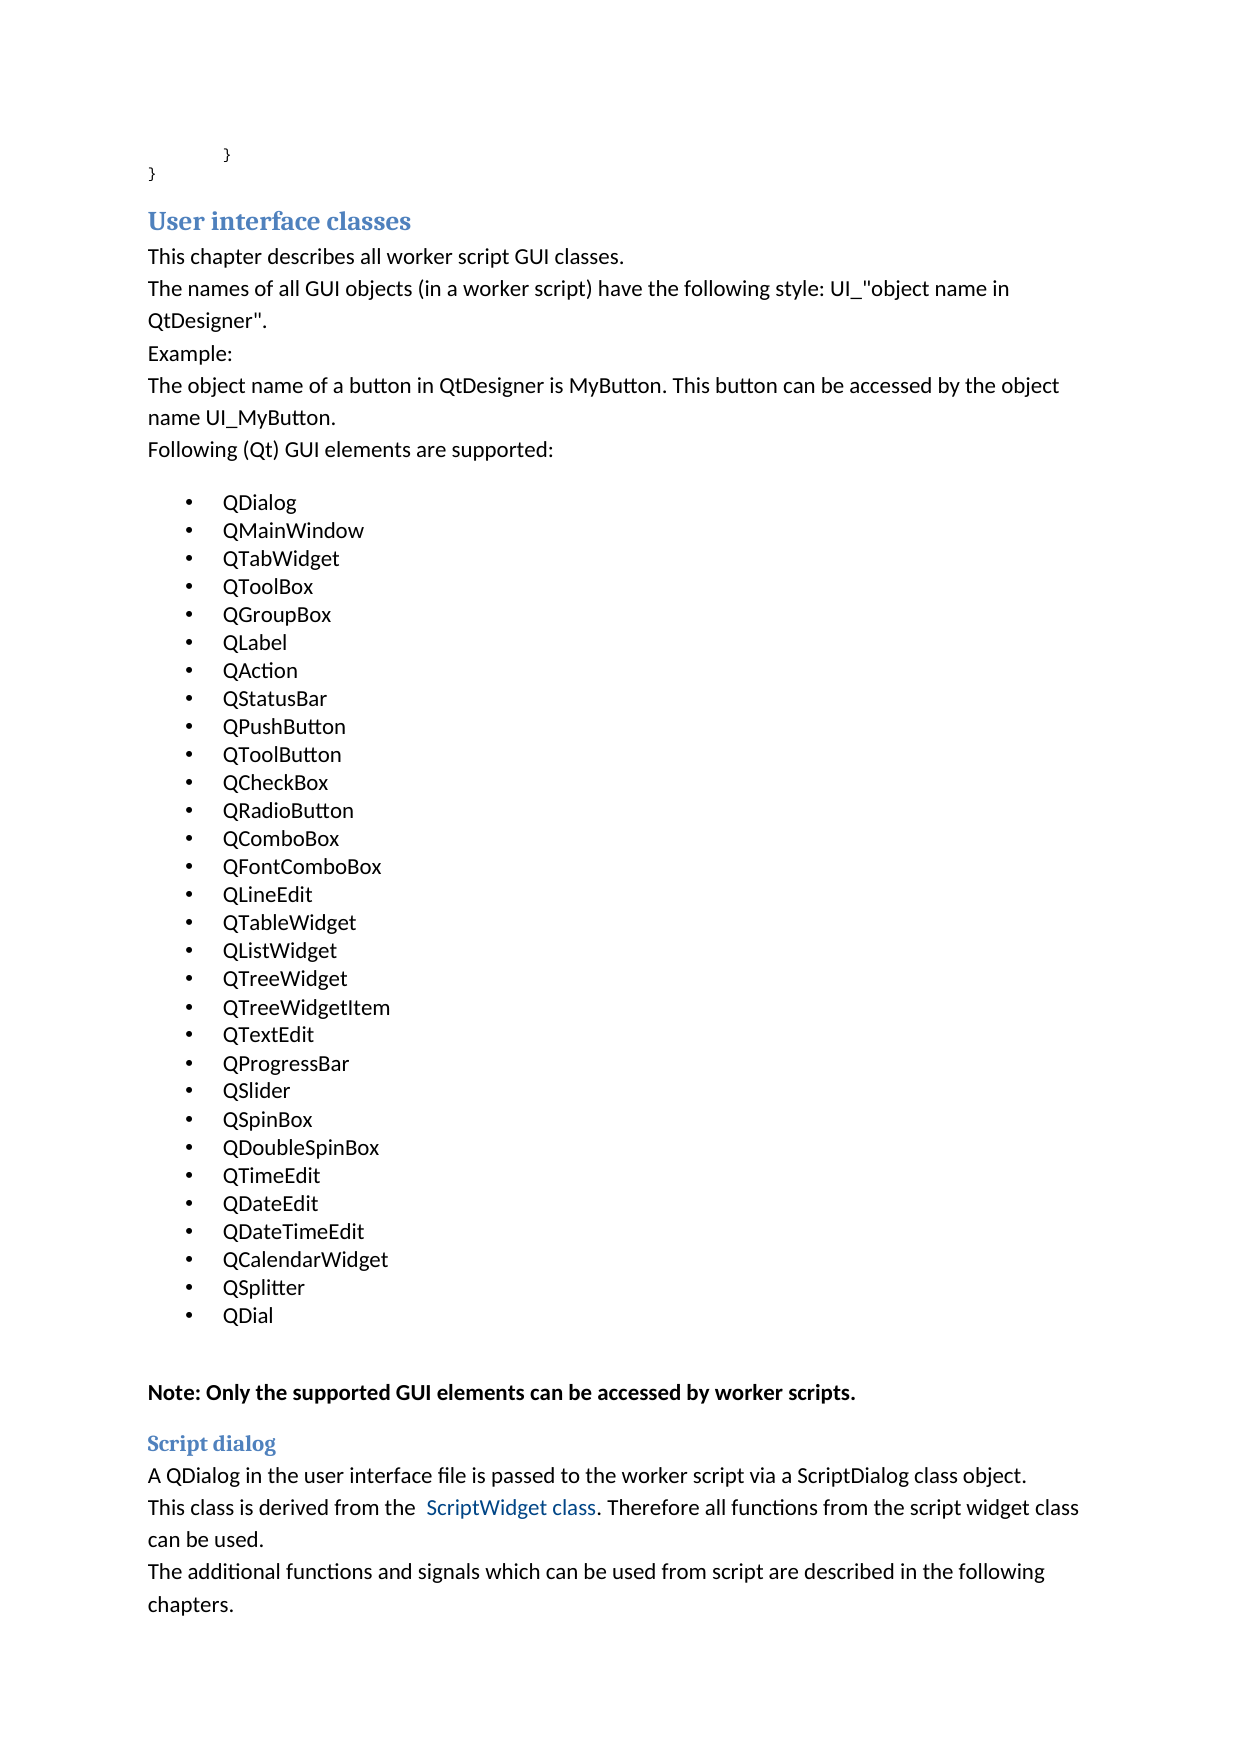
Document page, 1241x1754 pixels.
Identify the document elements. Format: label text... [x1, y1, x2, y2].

list QTreeWidget [185, 964, 1093, 993]
list QAction [185, 656, 1093, 684]
list QGroupBox [185, 600, 1093, 628]
list QDoubleSpinBox [185, 1133, 1093, 1161]
subtitle User interface classes [148, 206, 1093, 237]
list QTreeWidgetItem [185, 993, 1093, 1021]
list QSpinBox [185, 1105, 1093, 1133]
list QTextEdit [185, 1021, 1093, 1049]
text Note: Only the supported GUI elements can be accessed by worker scripts. [148, 1378, 1093, 1406]
list QCalendarWidget [185, 1245, 1093, 1273]
list QTabWidget [185, 544, 1093, 572]
list QSlider [185, 1077, 1093, 1105]
list QDateEdit [185, 1189, 1093, 1217]
text The additional functions and signals which can be used from script are described in the following chapters. [148, 1557, 1093, 1618]
list QCheckBox [185, 768, 1093, 796]
text This chapter describes all worker script GUI classes. [148, 242, 1093, 270]
list QSplitter [185, 1273, 1093, 1301]
text Following (Qt) GUI elements are supported: [148, 435, 1093, 463]
list QComboBox [185, 824, 1093, 852]
list QMainWindow [185, 516, 1093, 544]
text } [148, 167, 1093, 183]
list QLineEdit [185, 881, 1093, 908]
list QRadioButton [185, 796, 1093, 824]
list QProgressBar [185, 1049, 1093, 1077]
text The names of all GUI objects (in a worker script) have the following style: UI_"object name in QtDesigner". [148, 274, 1093, 334]
list QDial [185, 1301, 1093, 1329]
text The object name of a button in QtDesigner is MyButton. This button can be accessed by the object name UI_MyButton. [148, 371, 1093, 431]
list QLabel [185, 628, 1093, 656]
list QStatusBar [185, 684, 1093, 712]
list QTableWidget [185, 908, 1093, 937]
text This class is derived from the ScriptWidget class. Therefore all functions from the script widget class can be used. [148, 1493, 1093, 1553]
list QTimeEdit [185, 1161, 1093, 1189]
list QListWidget [185, 937, 1093, 964]
subtitle Script dialog [148, 1431, 1093, 1457]
list QPushButton [185, 712, 1093, 740]
list QFontComboBox [185, 852, 1093, 881]
list QToolButton [185, 740, 1093, 768]
text A QDialog in the user interface file is passed to the worker script via a ScriptDialog class object. [148, 1461, 1093, 1489]
list QDateTimeEdit [185, 1217, 1093, 1245]
text } [148, 148, 1093, 164]
text Example: [148, 339, 1093, 367]
list QDialog [185, 488, 1093, 516]
list QToolBox [185, 572, 1093, 600]
